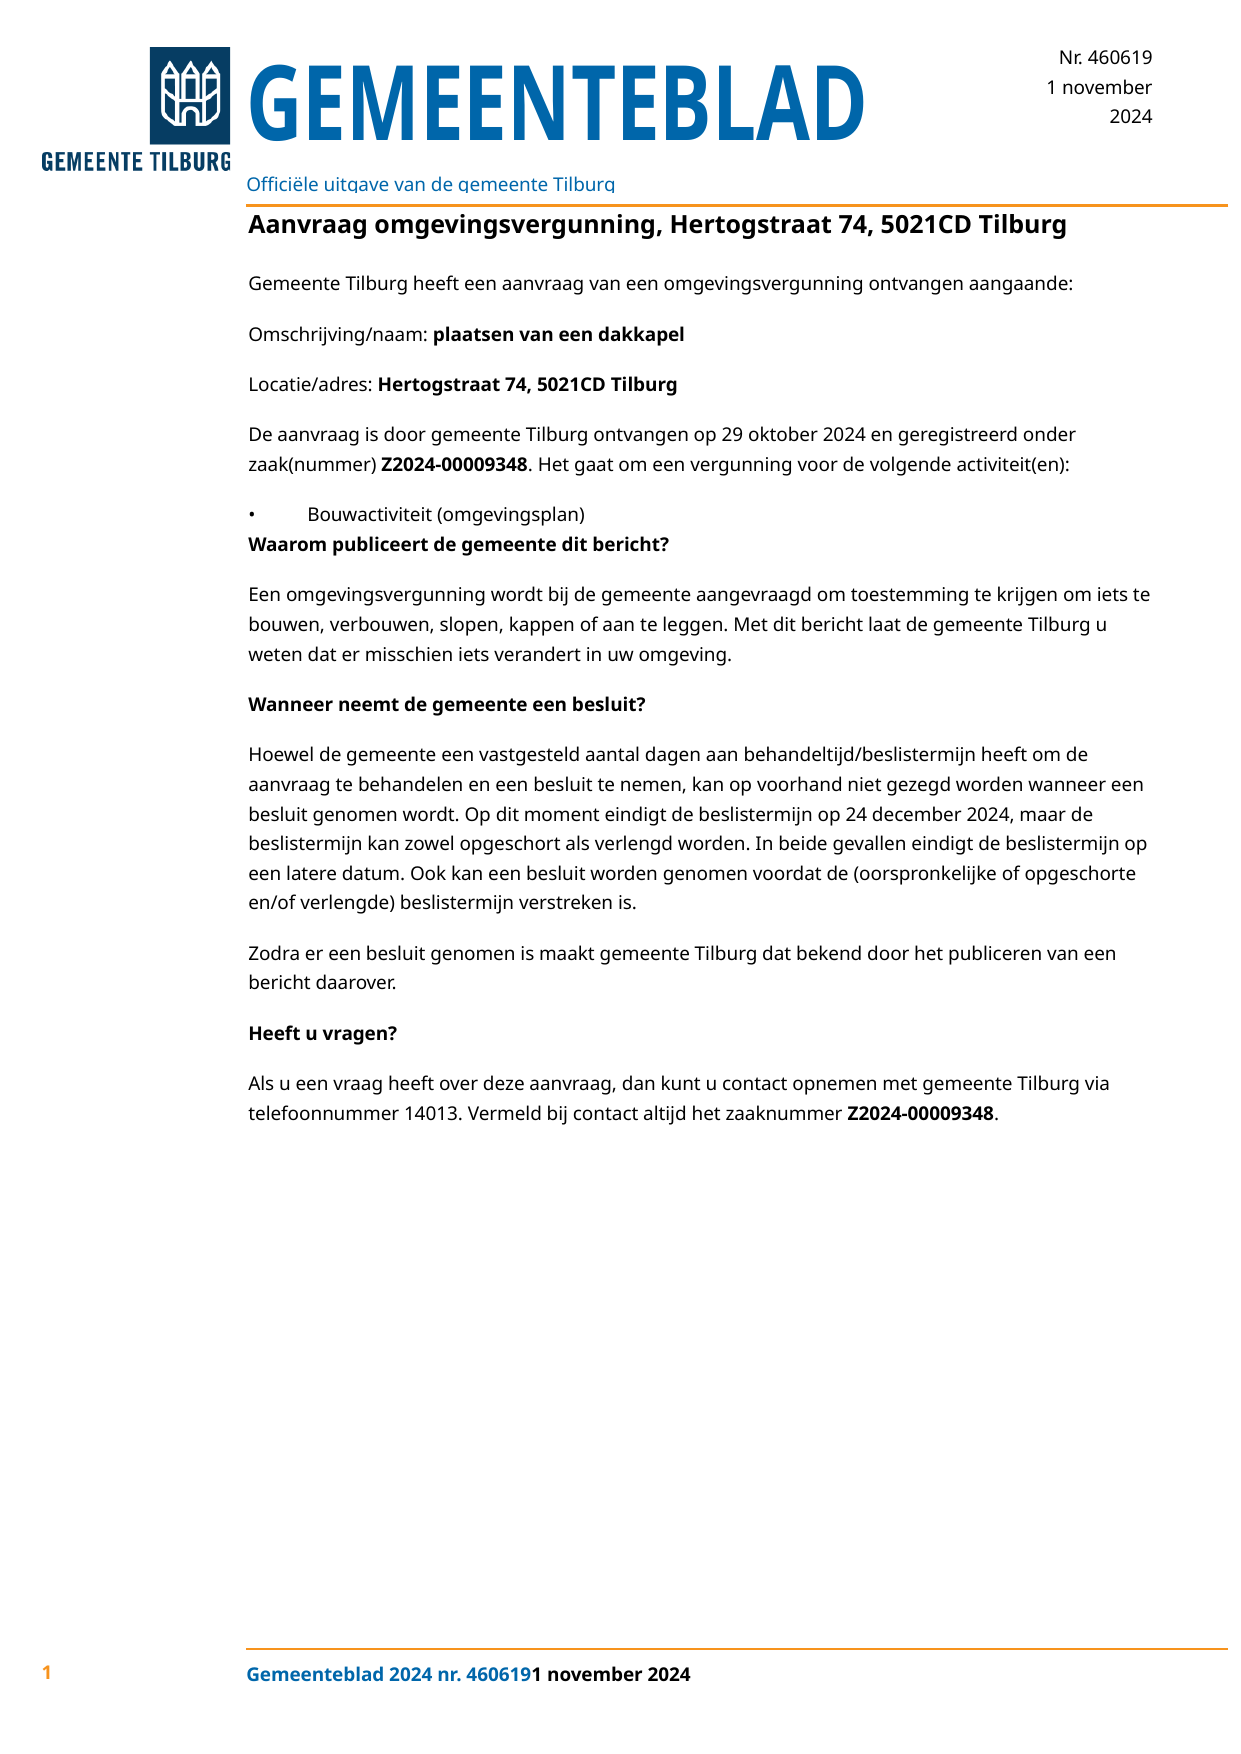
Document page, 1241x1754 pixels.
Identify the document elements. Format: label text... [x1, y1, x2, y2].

picture [41, 47, 231, 172]
text De aanvraag is door gemeente Tilburg ontvangen op 29 oktober 2024 en geregistreerd onder zaak(nummer) Z2024-00009348. Het gaat om een vergunning voor de volgende activiteit(en): [248, 422, 1152, 477]
text Een omgevingsvergunning wordt bij de gemeente aangevraagd om toestemming te krijgen om iets te bouwen, verbouwen, slopen, kappen of aan te leggen. Met dit bericht laat de gemeente Tilburg u weten dat er misschien iets verandert in uw omgeving. [248, 582, 1152, 666]
text Zodra er een besluit genomen is maakt gemeente Tilburg dat bekend door het publiceren van een bericht daarover. [248, 940, 1152, 995]
text Waarom publiceert de gemeente dit bericht? [248, 531, 1152, 557]
text Omschrijving/naam: plaatsen van een dakkapel [248, 321, 1152, 346]
text Wanneer neemt de gemeente een besluit? [248, 691, 1152, 717]
text Als u een vraag heeft over deze aanvraag, dan kunt u contact opnemen met gemeente Tilburg via telefoonnummer 14013. Vermeld bij contact altijd het zaaknummer Z2024-00009348. [248, 1070, 1152, 1126]
text Gemeente Tilburg heeft een aanvraag van een omgevingsvergunning ontvangen aangaande: [248, 270, 1152, 296]
text Hoewel de gemeente een vastgesteld aantal dagen aan behandeltijd/beslistermijn heeft om de aanvraag te behandelen en een besluit te nemen, kan op voorhand niet gezegd worden wanneer een besluit genomen wordt. Op dit moment eindigt de beslistermijn op 24 december 2024, maar de beslistermijn kan zowel opgeschort als verlengd worden. In beide gevallen eindigt de beslistermijn op een latere datum. Ook kan een besluit worden genomen voordat de (oorspronkelijke of opgeschorte en/of verlengde) beslistermijn verstreken is. [248, 742, 1152, 915]
text Aanvraag omgevingsvergunning, Hertogstraat 74, 5021CD Tilburg [248, 207, 1152, 241]
text Heeft u vragen? [248, 1020, 1152, 1046]
text Locatie/adres: Hertogstraat 74, 5021CD Tilburg [248, 371, 1152, 397]
list Bouwactiviteit (omgevingsplan) [248, 502, 1152, 527]
